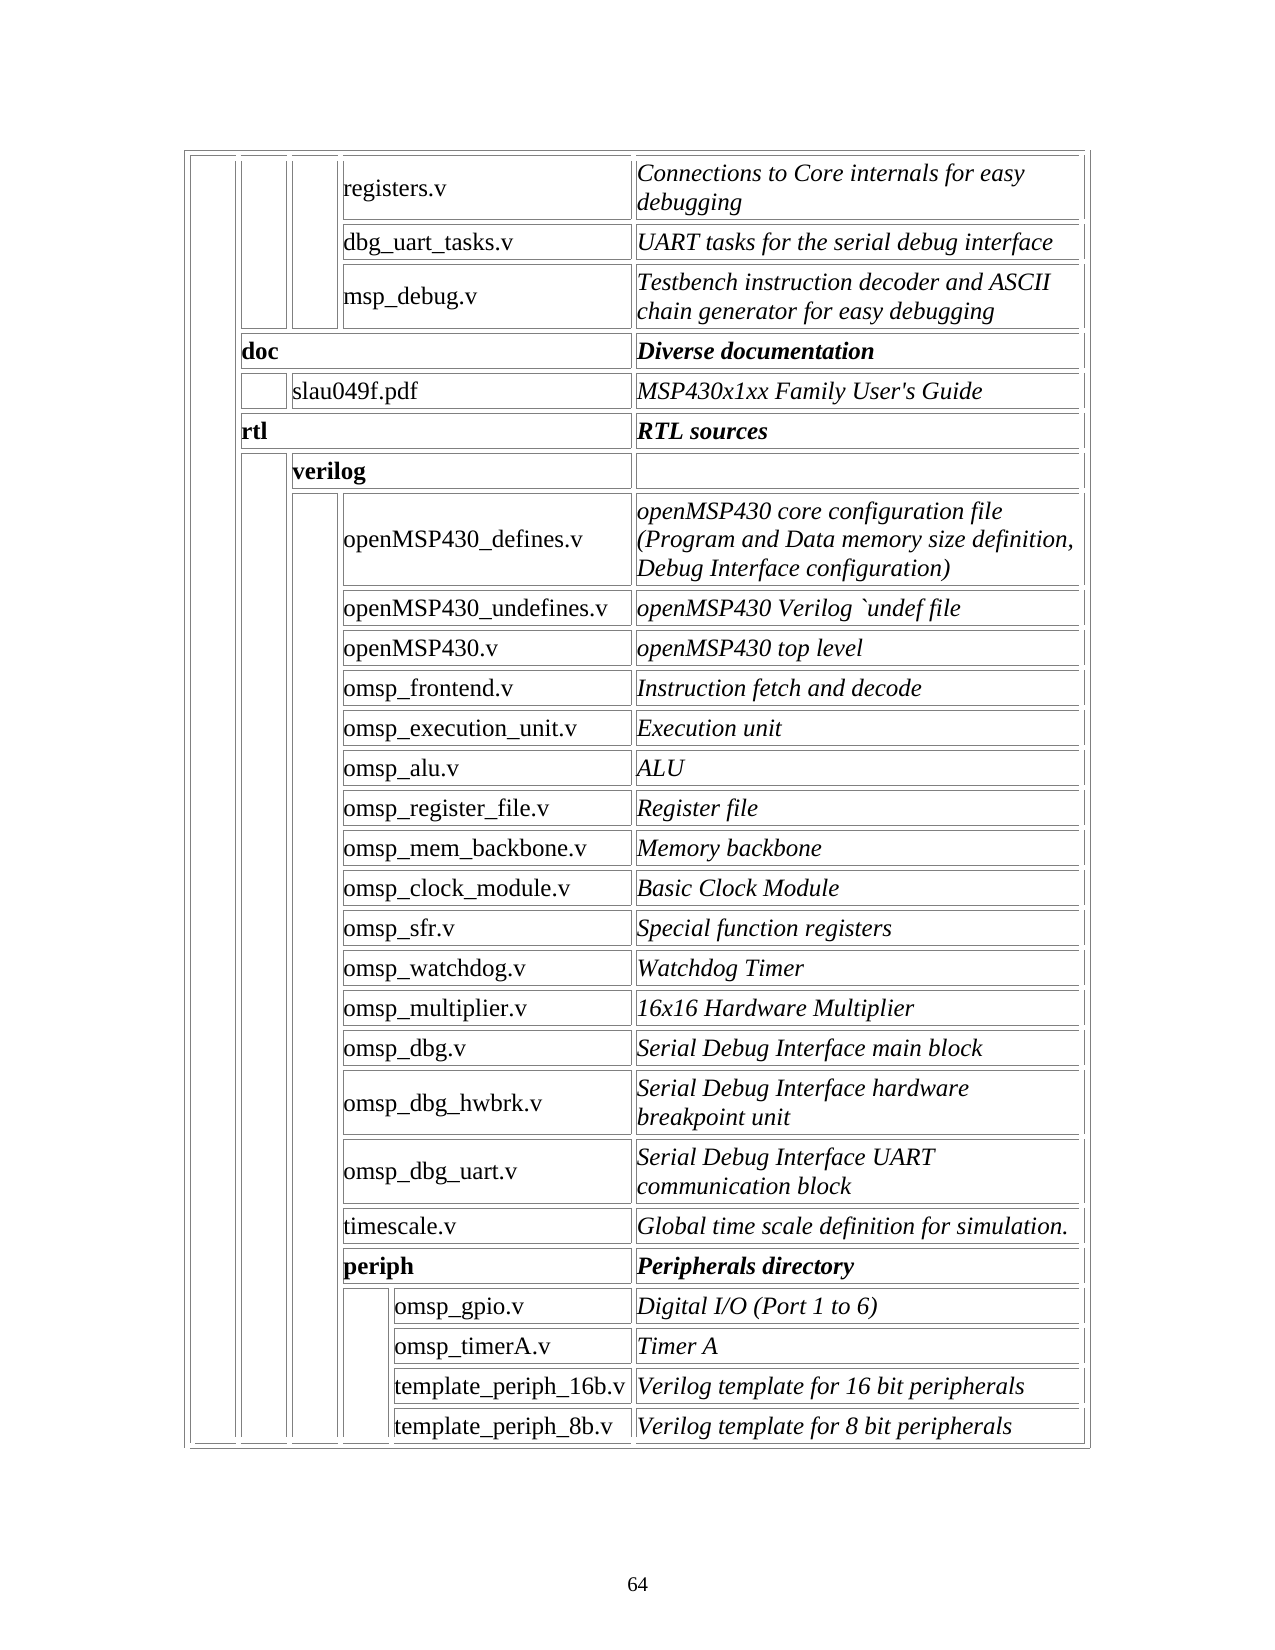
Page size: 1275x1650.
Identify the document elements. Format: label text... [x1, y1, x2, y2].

table_cell ALU [634, 745, 1087, 785]
table_cell template_periph_16b.v [391, 1363, 634, 1402]
table_cell Instruction fetch and decode [634, 665, 1087, 705]
table_cell verilog [289, 448, 634, 487]
table_cell omsp_gpio.v [391, 1283, 634, 1322]
table_cell openMSP430_defines.v [340, 488, 634, 585]
table_cell MSP430x1xx Family User's Guide [634, 368, 1087, 407]
table_cell omsp_register_file.v [340, 785, 634, 825]
table_cell abcd [340, 1283, 391, 1442]
table_cell Diverse documentation [634, 328, 1087, 367]
table_cell timescale.v [340, 1203, 634, 1242]
table_cell Peripherals directory [634, 1243, 1087, 1282]
table_cell Special function registers [634, 905, 1087, 945]
table_cell omsp_dbg_hwbrk.v [340, 1065, 634, 1134]
table_cell Serial Debug Interface hardware breakpoint unit [634, 1065, 1087, 1134]
table_cell abcd [238, 448, 289, 1442]
table_cell RTL sources [634, 408, 1087, 447]
table_cell omsp_sfr.v [340, 905, 634, 945]
table_cell Verilog template for 8 bit peripherals [634, 1403, 1087, 1442]
table_cell omsp_multiplier.v [340, 985, 634, 1025]
table_cell openMSP430 top level [634, 625, 1087, 665]
table_cell periph [340, 1243, 634, 1282]
table_cell registers.v [340, 151, 634, 219]
table_cell omsp_dbg_uart.v [340, 1134, 634, 1202]
table_cell omsp_timerA.v [391, 1323, 634, 1362]
table_cell omsp_frontend.v [340, 665, 634, 705]
table_cell template_periph_8b.v [391, 1403, 634, 1442]
table_cell [187, 151, 238, 1442]
table_cell Global time scale definition for simulation. [634, 1203, 1087, 1242]
table_cell abcd [289, 488, 340, 1442]
table_cell UART tasks for the serial debug interface [634, 219, 1087, 259]
table_cell msp_debug.v [340, 259, 634, 327]
table_cell openMSP430_undefines.v [340, 585, 634, 625]
table_cell dbg_uart_tasks.v [340, 219, 634, 259]
table_cell Testbench instruction decoder and ASCII chain generator for easy debugging [634, 259, 1087, 327]
table_cell Digital I/O (Port 1 to 6) [634, 1283, 1087, 1322]
table_cell omsp_dbg.v [340, 1025, 634, 1065]
table_cell Basic Clock Module [634, 865, 1087, 905]
table_cell openMSP430 Verilog `undef file [634, 585, 1087, 625]
table_cell openMSP430 core configuration file (Program and Data memory size definition, Debug Interface configuration) [634, 488, 1087, 585]
table_cell Memory backbone [634, 825, 1087, 865]
table_cell Timer A [634, 1323, 1087, 1362]
table_cell doc [238, 328, 634, 367]
table_cell Register file [634, 785, 1087, 825]
table_cell rtl [238, 408, 634, 447]
table_cell Serial Debug Interface UART communication block [634, 1134, 1087, 1202]
table_cell openMSP430.v [340, 625, 634, 665]
table_cell abc [238, 368, 289, 407]
table_cell Execution unit [634, 705, 1087, 745]
table_cell omsp_alu.v [340, 745, 634, 785]
table_cell 16x16 Hardware Multiplier [634, 985, 1087, 1025]
table_cell Serial Debug Interface main block [634, 1025, 1087, 1065]
table_cell Verilog template for 16 bit peripherals [634, 1363, 1087, 1402]
table_cell omsp_mem_backbone.v [340, 825, 634, 865]
table_cell Connections to Core internals for easy debugging [634, 150, 1087, 219]
table_cell [238, 151, 289, 327]
table_cell omsp_watchdog.v [340, 945, 634, 985]
table_cell slau049f.pdf [289, 368, 634, 407]
table_cell omsp_clock_module.v [340, 865, 634, 905]
table_cell [289, 151, 340, 327]
table_cell omsp_execution_unit.v [340, 705, 634, 745]
table_cell Watchdog Timer [634, 945, 1087, 985]
table_cell [634, 448, 1087, 487]
